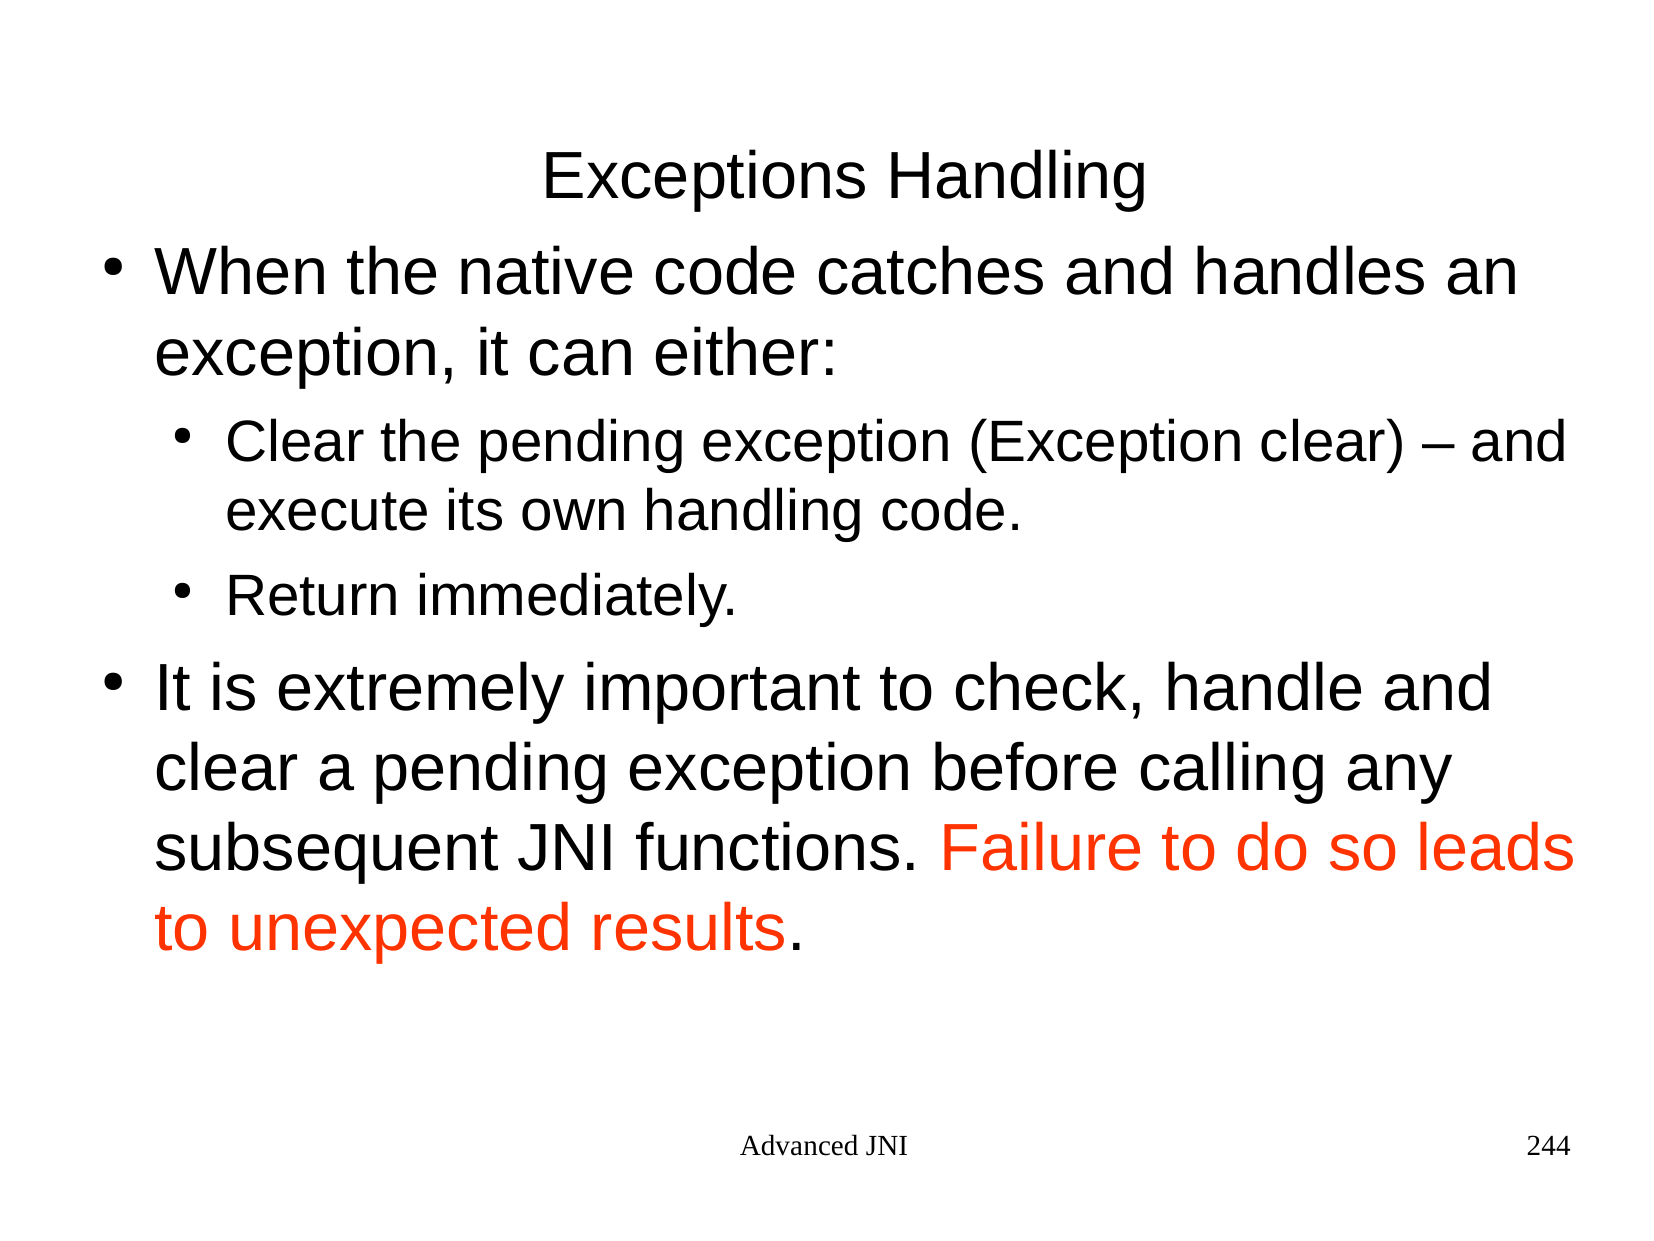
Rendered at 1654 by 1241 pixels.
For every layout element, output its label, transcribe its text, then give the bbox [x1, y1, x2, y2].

title Exceptions Handling [68, 119, 1599, 220]
list When the native code catches and handles an exception, it can either: Clear the pending exception (Exception clear) – and execute its own handling code. Return immediately. It is extremely important to check, handle and clear a pending exception before calling any subsequent JNI functions. Failure to do so leads to unexpected results. [68, 220, 1599, 1130]
